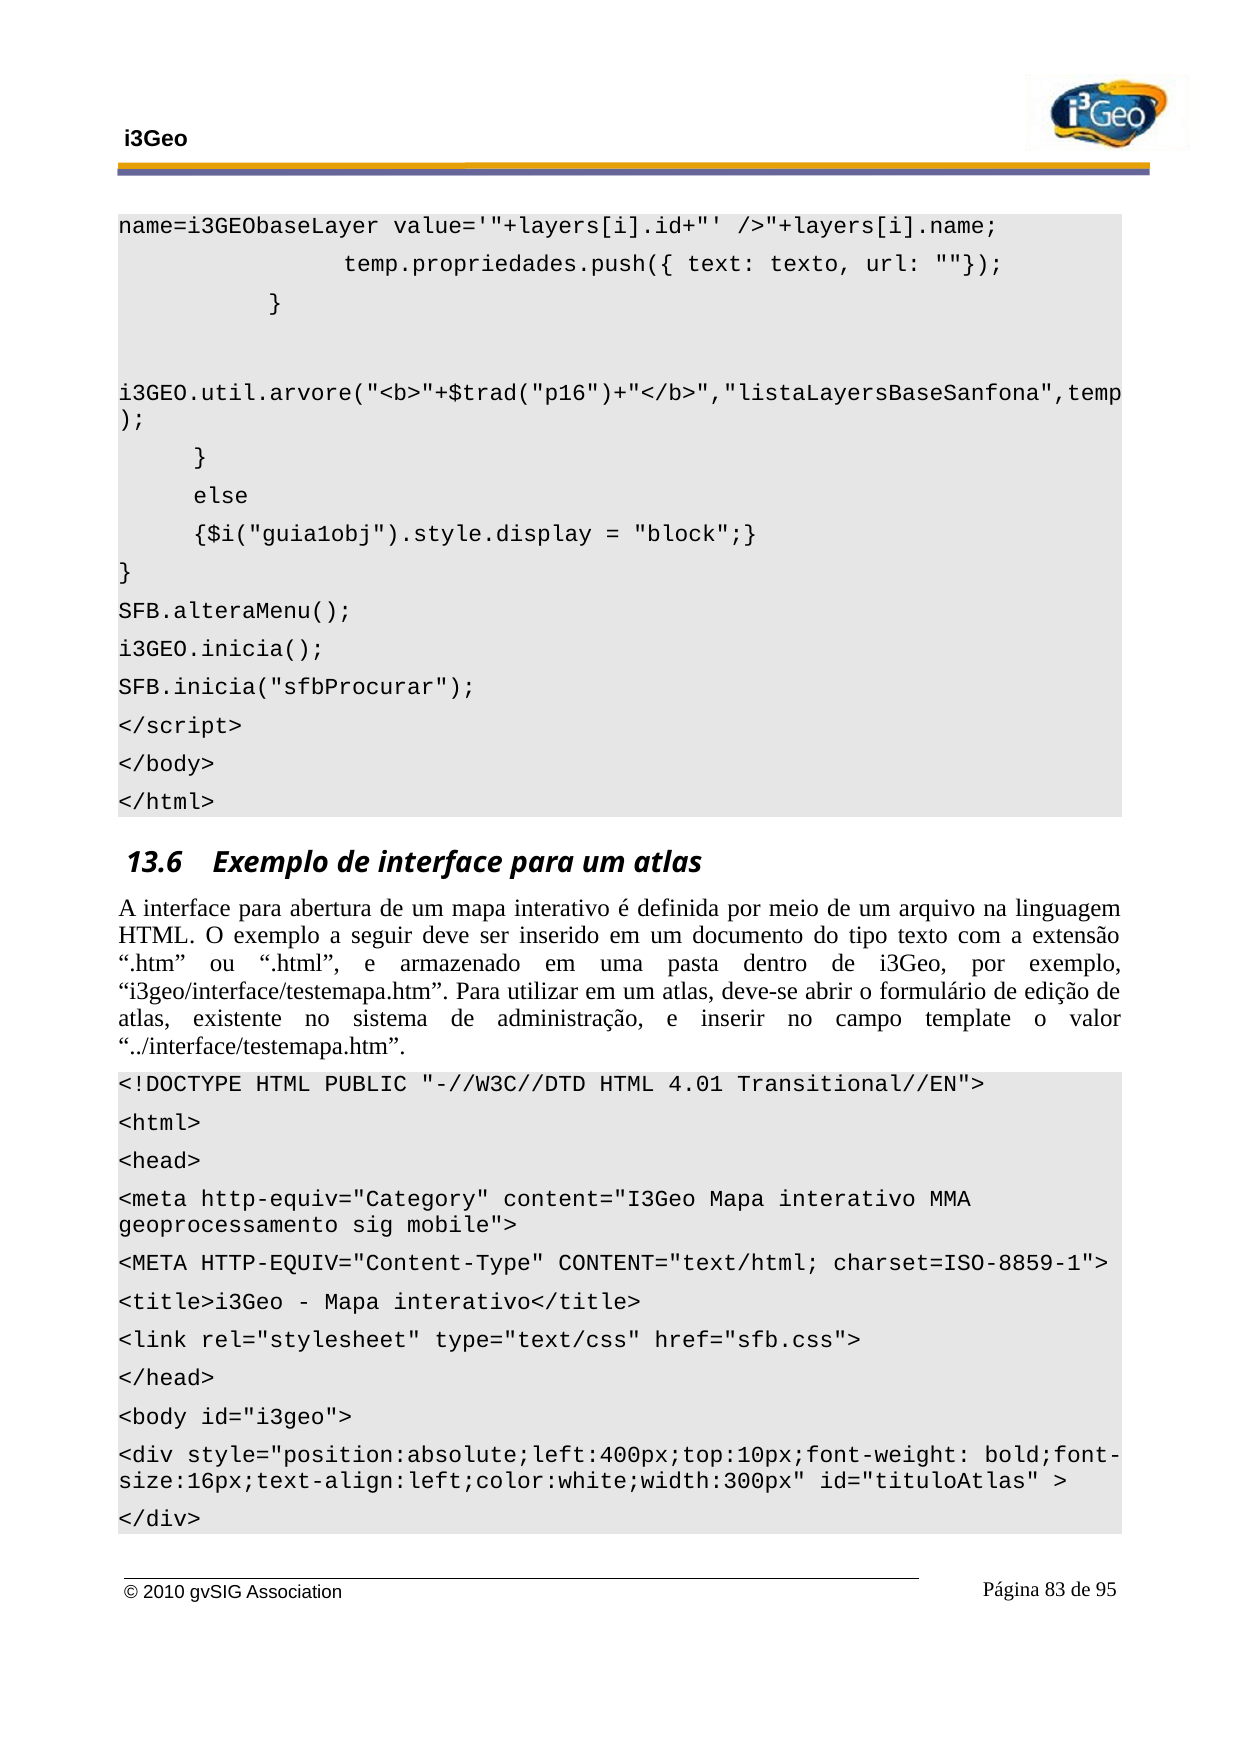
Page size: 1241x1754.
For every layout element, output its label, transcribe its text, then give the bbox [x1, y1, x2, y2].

text <META HTTP-EQUIV="Content-Type" CONTENT="text/html; charset=ISO-8859-1"> [118, 1252, 1122, 1278]
picture [1025, 74, 1191, 151]
text SFB.inicia("sfbProcurar"); [118, 676, 1122, 702]
text </head> [118, 1367, 1122, 1393]
subtitle Exemplo de interface para um atlas [118, 842, 1122, 881]
text <title>i3Geo - Mapa interativo</title> [118, 1290, 1122, 1316]
text <meta http-equiv="Category" content="I3Geo Mapa interativo MMA geoprocessamento sig mobile"> [118, 1187, 1122, 1239]
text </div> [118, 1508, 1122, 1534]
text <link rel="stylesheet" type="text/css" href="sfb.css"> [118, 1328, 1122, 1354]
text </html> [118, 791, 1122, 817]
text <html> [118, 1111, 1122, 1137]
text A interface para abertura de um mapa interativo é definida por meio de um arquivo na linguagem HTML. O exemplo a seguir deve ser inserido em um documento do tipo texto com a extensão “.htm” ou “.html”, e armazenado em uma pasta dentro de i3Geo, por exemplo, “i3geo/interface/testemapa.htm”. Para utilizar em um atlas, deve-se abrir o formulário de edição de atlas, existente no sistema de administração, e inserir no campo template o valor “../interface/testemapa.htm”. [118, 894, 1122, 1060]
text i3GEO.inicia(); [118, 637, 1122, 663]
text else [118, 484, 1122, 510]
text <div style="position:absolute;left:400px;top:10px;font-weight: bold;font-size:16px;text-align:left;color:white;width:300px" id="tituloAtlas" > [118, 1443, 1122, 1495]
text SFB.alteraMenu(); [118, 599, 1122, 625]
text <body id="i3geo"> [118, 1405, 1122, 1431]
text i3GEO.util.arvore("<b>"+$trad("p16")+"</b>","listaLayersBaseSanfona",temp); [118, 329, 1122, 433]
text } [118, 561, 1122, 587]
text </body> [118, 752, 1122, 778]
text temp.propriedades.push({ text: texto, url: ""}); [118, 253, 1122, 279]
text } [118, 291, 1122, 317]
text {$i("guia1obj").style.display = "block";} [118, 522, 1122, 548]
text } [118, 446, 1122, 472]
text </script> [118, 714, 1122, 740]
text <head> [118, 1149, 1122, 1175]
text <!DOCTYPE HTML PUBLIC "-//W3C//DTD HTML 4.01 Transitional//EN"> [118, 1072, 1122, 1098]
text name=i3GEObaseLayer value='"+layers[i].id+"' />"+layers[i].name; [118, 214, 1122, 240]
